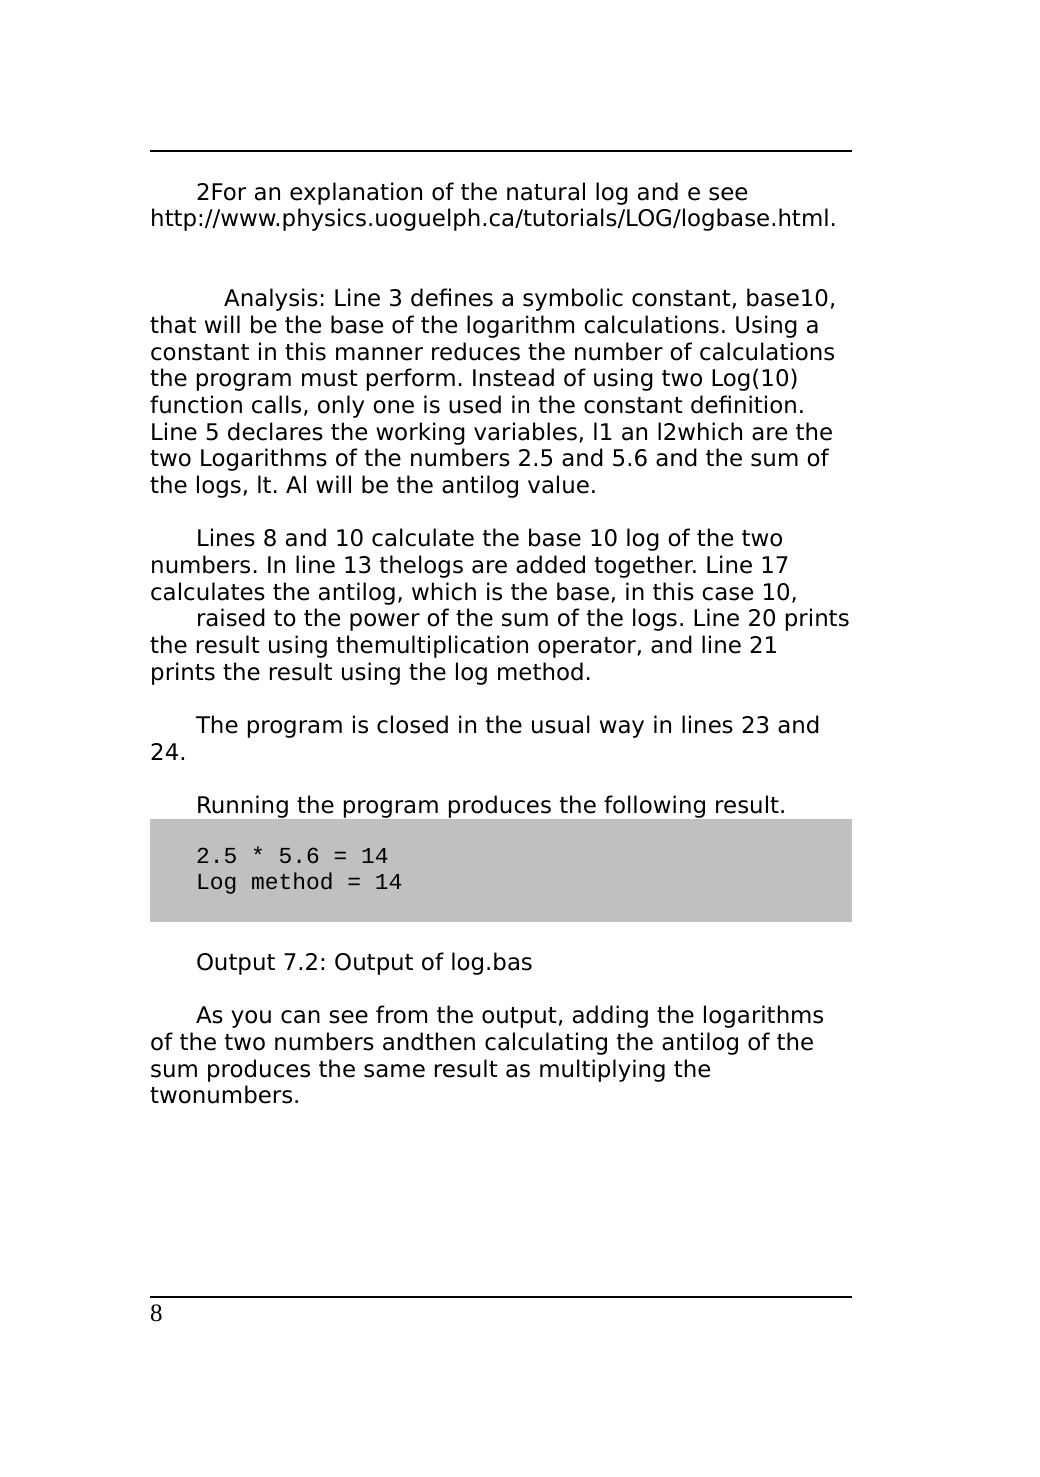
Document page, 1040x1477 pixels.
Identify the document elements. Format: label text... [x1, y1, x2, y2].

text raised to the power of the sum of the logs. Line 20 prints the result using themultiplication operator, and line 21 prints the result using the log method. [150, 605, 852, 685]
text Running the program produces the following result. [150, 792, 852, 819]
text The program is closed in the usual way in lines 23 and 24. [150, 712, 852, 765]
text Lines 8 and 10 calculate the base 10 log of the two numbers. In line 13 thelogs are added together. Line 17 calculates the antilog, which is the base, in this case 10, [150, 525, 852, 605]
text Log method = 14 [150, 871, 852, 897]
text Output 7.2: Output of log.bas [150, 949, 852, 976]
text 2For an explanation of the natural log and e see http://www.physics.uoguelph.ca/tutorials/LOG/logbase.html. [150, 179, 852, 232]
text As you can see from the output, adding the logarithms of the two numbers andthen calculating the antilog of the sum produces the same result as multiplying the twonumbers. [150, 1002, 852, 1109]
text Analysis: Line 3 defines a symbolic constant, base10, that will be the base of the logarithm calculations. Using a constant in this manner reduces the number of calculations the program must perform. Instead of using two Log(10) function calls, only one is used in the constant definition. Line 5 declares the working variables, l1 an l2which are the two Logarithms of the numbers 2.5 and 5.6 and the sum of the logs, lt. Al will be the antilog value. [150, 285, 852, 499]
text 2.5 * 5.6 = 14 [150, 845, 852, 871]
